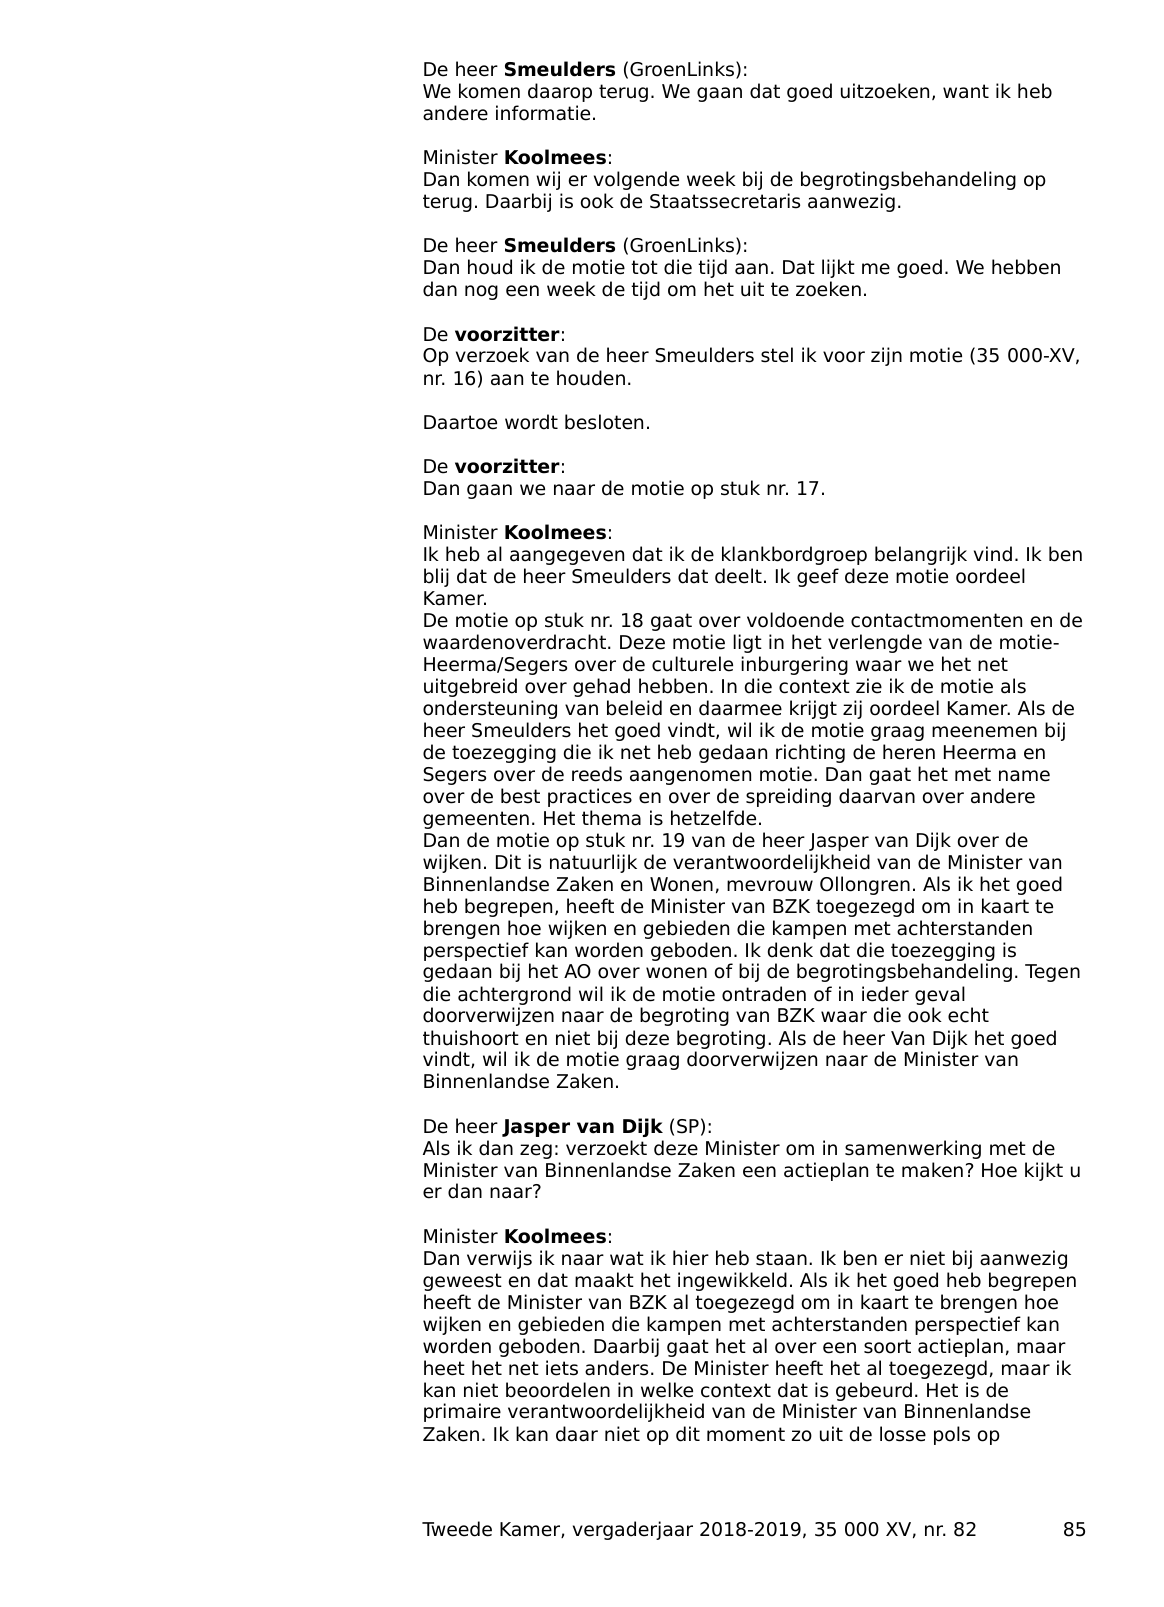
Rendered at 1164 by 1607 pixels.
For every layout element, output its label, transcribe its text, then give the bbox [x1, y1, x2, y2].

text Dan de motie op stuk nr. 19 van de heer Jasper van Dijk over de wijken. Dit is natuurlijk de verantwoordelijkheid van de Minister van Binnenlandse Zaken en Wonen, mevrouw Ollongren. Als ik het goed heb begrepen, heeft de Minister van BZK toegezegd om in kaart te brengen hoe wijken en gebieden die kampen met achterstanden perspectief kan worden geboden. Ik denk dat die toezegging is gedaan bij het AO over wonen of bij de begrotingsbehandeling. Tegen die achtergrond wil ik de motie ontraden of in ieder geval doorverwijzen naar de begroting van BZK waar die ook echt thuishoort en niet bij deze begroting. Als de heer Van Dijk het goed vindt, wil ik de motie graag doorverwijzen naar de Minister van Binnenlandse Zaken. [422, 829, 1087, 1093]
text Dan komen wij er volgende week bij de begrotingsbehandeling op terug. Daarbij is ook de Staatssecretaris aanwezig. [422, 169, 1087, 213]
text Dan gaan we naar de motie op stuk nr. 17. [422, 478, 1087, 500]
text Minister Koolmees: [422, 1226, 1087, 1248]
text De motie op stuk nr. 18 gaat over voldoende contactmomenten en de waardenoverdracht. Deze motie ligt in het verlengde van de motie-Heerma/Segers over de culturele inburgering waar we het net uitgebreid over gehad hebben. In die context zie ik de motie als ondersteuning van beleid en daarmee krijgt zij oordeel Kamer. Als de heer Smeulders het goed vindt, wil ik de motie graag meenemen bij de toezegging die ik net heb gedaan richting de heren Heerma en Segers over de reeds aangenomen motie. Dan gaat het met name over de best practices en over de spreiding daarvan over andere gemeenten. Het thema is hetzelfde. [422, 610, 1087, 829]
text Minister Koolmees: [422, 522, 1087, 544]
text Op verzoek van de heer Smeulders stel ik voor zijn motie (35 000-XV, nr. 16) aan te houden. [422, 345, 1087, 389]
text Dan houd ik de motie tot die tijd aan. Dat lijkt me goed. We hebben dan nog een week de tijd om het uit te zoeken. [422, 257, 1087, 301]
text Ik heb al aangegeven dat ik de klankbordgroep belangrijk vind. Ik ben blij dat de heer Smeulders dat deelt. Ik geef deze motie oordeel Kamer. [422, 544, 1087, 610]
text De heer Jasper van Dijk (SP): [422, 1116, 1087, 1137]
text Als ik dan zeg: verzoekt deze Minister om in samenwerking met de Minister van Binnenlandse Zaken een actieplan te maken? Hoe kijkt u er dan naar? [422, 1137, 1087, 1203]
text Minister Koolmees: [422, 147, 1087, 169]
text De voorzitter: [422, 323, 1087, 345]
text De heer Smeulders (GroenLinks): [422, 235, 1087, 257]
text Daartoe wordt besloten. [422, 412, 1087, 433]
text De heer Smeulders (GroenLinks): [422, 59, 1087, 81]
text Dan verwijs ik naar wat ik hier heb staan. Ik ben er niet bij aanwezig geweest en dat maakt het ingewikkeld. Als ik het goed heb begrepen heeft de Minister van BZK al toegezegd om in kaart te brengen hoe wijken en gebieden die kampen met achterstanden perspectief kan worden geboden. Daarbij gaat het al over een soort actieplan, maar heet het net iets anders. De Minister heeft het al toegezegd, maar ik kan niet beoordelen in welke context dat is gebeurd. Het is de primaire verantwoordelijkheid van de Minister van Binnenlandse Zaken. Ik kan daar niet op dit moment zo uit de losse pols op [422, 1248, 1087, 1445]
text De voorzitter: [422, 456, 1087, 478]
text We komen daarop terug. We gaan dat goed uitzoeken, want ik heb andere informatie. [422, 81, 1087, 125]
